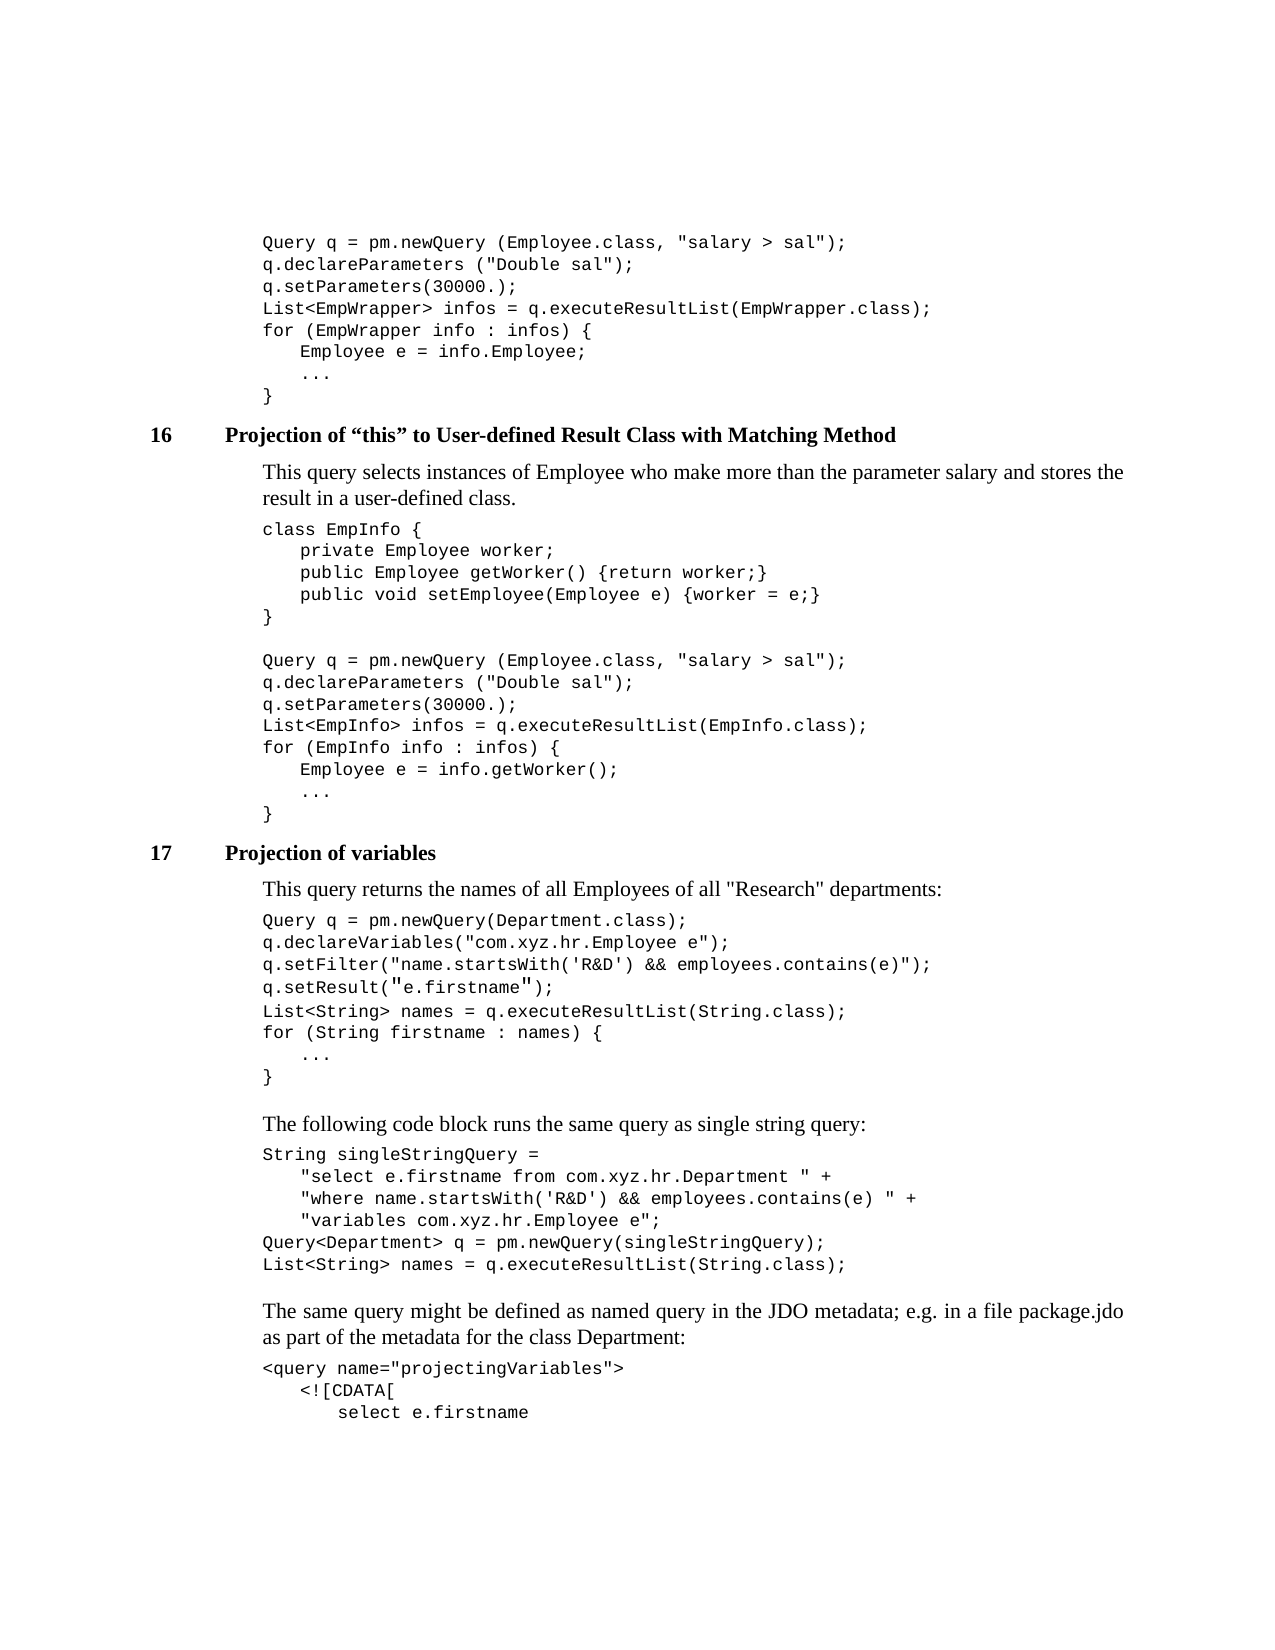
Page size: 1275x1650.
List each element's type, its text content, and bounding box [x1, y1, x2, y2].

text Employee e = info.Employee; [262, 341, 1125, 363]
text } [262, 1066, 1125, 1088]
text "select e.firstname from com.xyz.hr.Department " + [262, 1166, 1125, 1188]
text "where name.startsWith('R&D') && employees.contains(e) " + [262, 1188, 1125, 1210]
text for (String firstname : names) { [262, 1022, 1125, 1044]
text This query selects instances of Employee who make more than the parameter salary and stores the result in a user-defined class. [262, 458, 1125, 510]
text q.declareParameters ("Double sal"); [262, 671, 1125, 693]
text q.setFilter("name.startsWith('R&D') && employees.contains(e)"); [262, 954, 1125, 976]
text } [262, 606, 1125, 628]
text List<String> names = q.executeResultList(String.class); [262, 1000, 1125, 1022]
text List<String> names = q.executeResultList(String.class); [262, 1253, 1125, 1275]
text q.setParameters(30000.); [262, 276, 1125, 297]
text <![CDATA[ [262, 1379, 1125, 1401]
text select e.firstname [262, 1401, 1125, 1423]
text The following code block runs the same query as single string query: [262, 1110, 1125, 1136]
text List<EmpInfo> infos = q.executeResultList(EmpInfo.class); [262, 715, 1125, 737]
text Query q = pm.newQuery (Employee.class, "salary > sal"); [262, 649, 1125, 671]
text q.setResult("e.firstname"); [262, 976, 1125, 1000]
text q.declareVariables("com.xyz.hr.Employee e"); [262, 932, 1125, 954]
text Query<Department> q = pm.newQuery(singleStringQuery); [262, 1232, 1125, 1253]
text for (EmpInfo info : infos) { [262, 737, 1125, 759]
text <query name="projectingVariables"> [262, 1358, 1125, 1379]
text Query q = pm.newQuery(Department.class); [262, 910, 1125, 932]
text Query q = pm.newQuery (Employee.class, "salary > sal"); [262, 232, 1125, 254]
text public Employee getWorker() {return worker;} [262, 562, 1125, 584]
text q.setParameters(30000.); [262, 693, 1125, 715]
text Employee e = info.getWorker(); [262, 759, 1125, 781]
text This query returns the names of all Employees of all "Research" departments: [262, 876, 1125, 902]
text public void setEmployee(Employee e) {worker = e;} [262, 584, 1125, 606]
text q.declareParameters ("Double sal"); [262, 254, 1125, 276]
text private Employee worker; [262, 540, 1125, 562]
text ... [262, 781, 1125, 803]
text String singleStringQuery = [262, 1144, 1125, 1166]
text ... [262, 1044, 1125, 1066]
subtitle Projection of variables [150, 839, 1125, 865]
text } [262, 803, 1125, 824]
text class EmpInfo { [262, 518, 1125, 540]
text List<EmpWrapper> infos = q.executeResultList(EmpWrapper.class); [262, 297, 1125, 319]
text The same query might be defined as named query in the JDO metadata; e.g. in a file package.jdo as part of the metadata for the class Department: [262, 1297, 1125, 1349]
text } [262, 385, 1125, 407]
text "variables com.xyz.hr.Employee e"; [262, 1210, 1125, 1232]
text ... [262, 363, 1125, 385]
text for (EmpWrapper info : infos) { [262, 319, 1125, 341]
subtitle Projection of “this” to User-defined Result Class with Matching Method [150, 421, 1125, 447]
